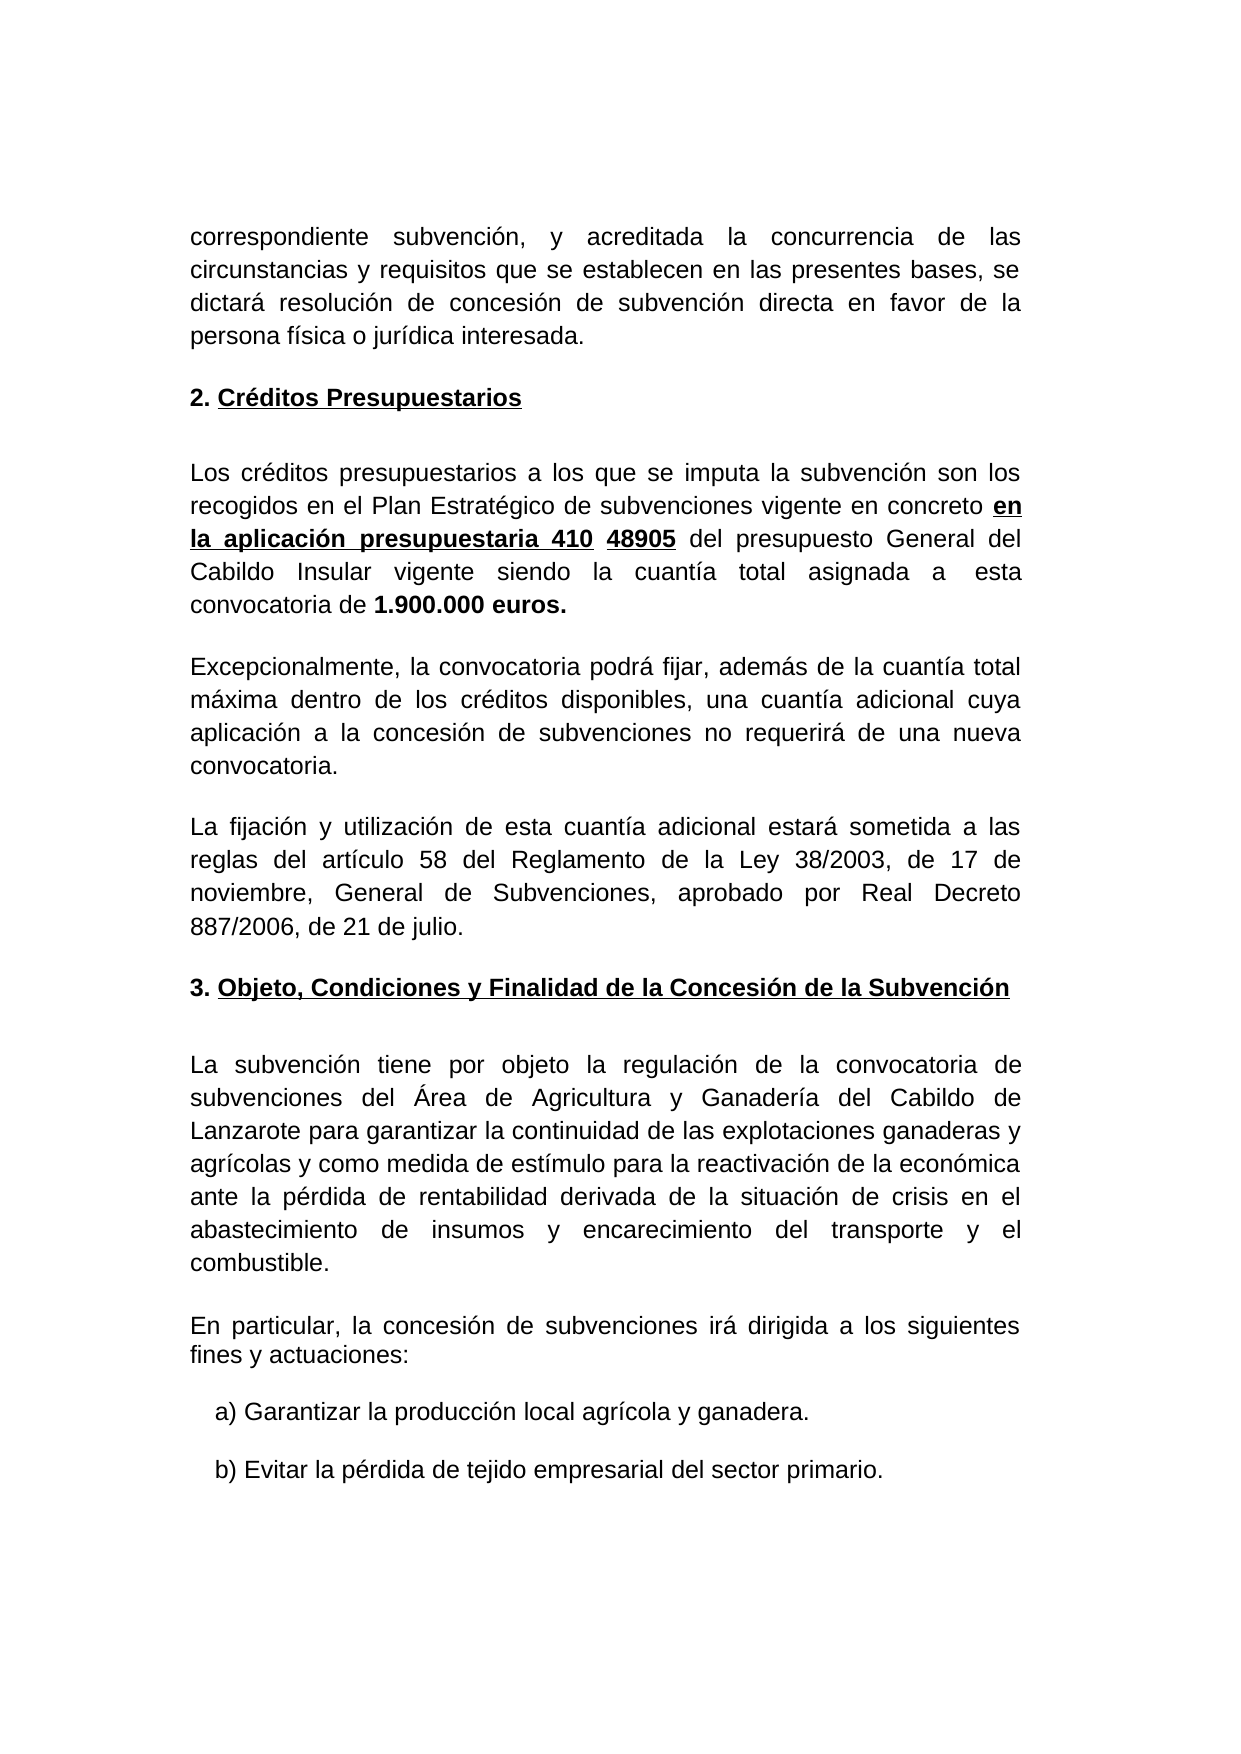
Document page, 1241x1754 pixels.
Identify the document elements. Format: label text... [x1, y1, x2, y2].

text En particular, la concesión de subvenciones irá dirigida a los siguientes fines y actuaciones: [190, 1311, 1022, 1368]
list Evitar la pérdida de tejido empresarial del sector primario. [214, 1455, 1103, 1483]
text La fijación y utilización de esta cuantía adicional estará sometida a las reglas del artículo 58 del Reglamento de la Ley 38/2003, de 17 de noviembre, General de Subvenciones, aprobado por Real Decreto 887/2006, de 21 de julio. [190, 812, 1022, 940]
text La subvención tiene por objeto la regulación de la convocatoria de subvenciones del Área de Agricultura y Ganadería del Cabildo de Lanzarote para garantizar la continuidad de las explotaciones ganaderas y agrícolas y como medida de estímulo para la reactivación de la económica ante la pérdida de rentabilidad derivada de la situación de crisis en el abastecimiento de insumos y encarecimiento del transporte y el combustible. [190, 1050, 1022, 1277]
text Excepcionalmente, la convocatoria podrá fijar, además de la cuantía total máxima dentro de los créditos disponibles, una cuantía adicional cuya aplicación a la concesión de subvenciones no requerirá de una nueva convocatoria. [190, 652, 1022, 779]
text Los créditos presupuestarios a los que se imputa la subvención son los recogidos en el Plan Estratégico de subvenciones vigente en concreto en la aplicación presupuestaria 410 48905 del presupuesto General del Cabildo Insular vigente siendo la cuantía total asignada a esta convocatoria de 1.900.000 euros. [190, 458, 1022, 619]
list Garantizar la producción local agrícola y ganadera. [214, 1397, 1103, 1426]
subtitle Objeto, Condiciones y Finalidad de la Concesión de la Subvención [189, 973, 1103, 1002]
text correspondiente subvención, y acreditada la concurrencia de las circunstancias y requisitos que se establecen en las presentes bases, se dictará resolución de concesión de subvención directa en favor de la persona física o jurídica interesada. [190, 222, 1022, 350]
subtitle Créditos Presupuestarios [189, 383, 1103, 411]
